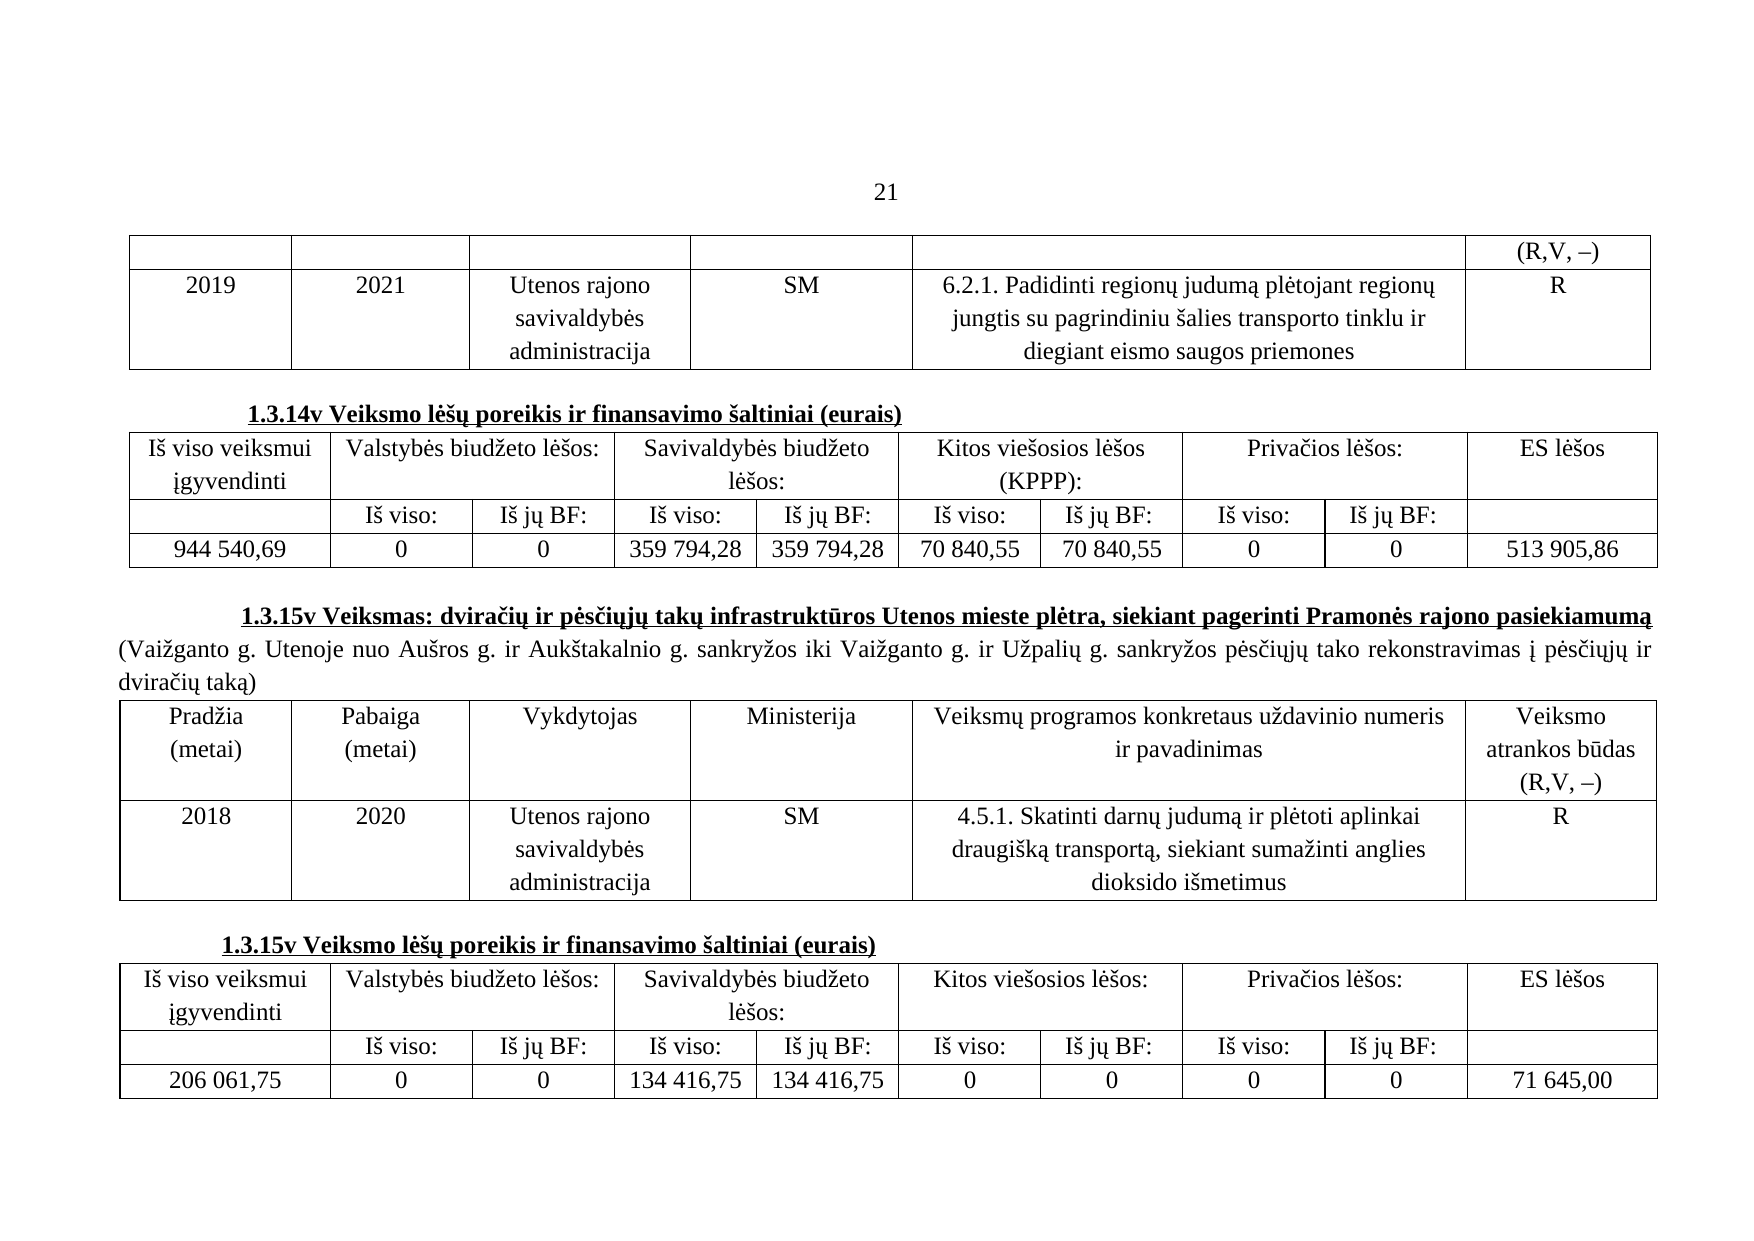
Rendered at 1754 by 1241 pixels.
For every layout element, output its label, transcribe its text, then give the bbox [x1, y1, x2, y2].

table_header Pradžia (metai) [121, 701, 291, 800]
table_cell SM [691, 270, 912, 369]
table_cell 71 645,00 [1468, 1065, 1657, 1098]
table_header Kitos viešosios lėšos (KPPP): [899, 433, 1182, 499]
table_header Valstybės biudžeto lėšos: [331, 433, 614, 499]
table_header (R,V, –) [1466, 236, 1650, 269]
table_header Pabaiga (metai) [292, 701, 469, 800]
text 1.3.15v Veiksmo lėšų poreikis ir finansavimo šaltiniai (eurais) [118, 930, 1654, 959]
table_cell Utenos rajono savivaldybės administracija [470, 270, 690, 369]
table_cell 70 840,55 [1041, 534, 1182, 567]
table_cell Iš jų BF: [757, 1031, 898, 1064]
table_cell 206 061,75 [121, 1065, 330, 1098]
table_cell [121, 1031, 330, 1064]
table_cell Iš viso: [331, 500, 472, 533]
table_header Privačios lėšos: [1183, 433, 1467, 499]
table_cell 0 [899, 1065, 1040, 1098]
table_header Savivaldybės biudžeto lėšos: [615, 964, 898, 1030]
table_cell 0 [1183, 534, 1324, 567]
table_cell Iš jų BF: [473, 500, 614, 533]
table_header Iš viso veiksmui įgyvendinti [130, 433, 330, 499]
table_header ES lėšos [1468, 433, 1657, 499]
table_cell [1468, 500, 1657, 533]
table_header [470, 236, 690, 269]
table_cell 2019 [130, 270, 291, 369]
table_cell 0 [331, 1065, 472, 1098]
table_cell Iš viso: [331, 1031, 472, 1064]
table_cell Iš viso: [899, 1031, 1040, 1064]
table_cell 944 540,69 [130, 534, 330, 567]
table_header [292, 236, 469, 269]
table_cell 0 [473, 534, 614, 567]
table_header Iš viso veiksmui įgyvendinti [121, 964, 330, 1030]
table_cell 4.5.1. Skatinti darnų judumą ir plėtoti aplinkai draugišką transportą, siekiant sumažinti anglies dioksido išmetimus [913, 801, 1465, 900]
table_cell Iš jų BF: [1041, 500, 1182, 533]
table_cell 359 794,28 [615, 534, 756, 567]
text 1.3.15v Veiksmas: dviračių ir pėsčiųjų takų infrastruktūros Utenos mieste plėtra, siekiant pagerinti Pramonės rajono pasiekiamumą (Vaižganto g. Utenoje nuo Aušros g. ir Aukštakalnio g. sankryžos iki Vaižganto g. ir Užpalių g. sankryžos pėsčiųjų tako rekonstravimas į pėsčiųjų ir dviračių taką) [118, 601, 1654, 696]
text 1.3.14v Veiksmo lėšų poreikis ir finansavimo šaltiniai (eurais) [118, 399, 1654, 427]
table_cell 2018 [121, 801, 291, 900]
table_header Privačios lėšos: [1183, 964, 1467, 1030]
table_cell 2020 [292, 801, 469, 900]
table_cell 2021 [292, 270, 469, 369]
table_cell SM [691, 801, 912, 900]
table_header Vykdytojas [470, 701, 690, 800]
table_cell Iš jų BF: [473, 1031, 614, 1064]
table_cell R [1466, 270, 1650, 369]
table_cell [130, 500, 330, 533]
table_cell Iš viso: [615, 1031, 756, 1064]
table_cell Utenos rajono savivaldybės administracija [470, 801, 690, 900]
table_cell 359 794,28 [757, 534, 898, 567]
table_cell Iš jų BF: [757, 500, 898, 533]
table_header [691, 236, 912, 269]
table_header ES lėšos [1468, 964, 1657, 1030]
table_cell [1468, 1031, 1657, 1064]
table_cell 513 905,86 [1468, 534, 1657, 567]
table_header Veiksmų programos konkretaus uždavinio numeris ir pavadinimas [913, 701, 1465, 800]
table_cell 0 [1326, 1065, 1467, 1098]
table_cell 0 [473, 1065, 614, 1098]
table_cell 0 [1041, 1065, 1182, 1098]
table_cell 70 840,55 [899, 534, 1040, 567]
table_cell Iš jų BF: [1041, 1031, 1182, 1064]
table_cell Iš jų BF: [1326, 500, 1467, 533]
table_cell R [1466, 801, 1656, 900]
table_cell Iš jų BF: [1326, 1031, 1467, 1064]
table_cell 0 [1326, 534, 1467, 567]
table_cell Iš viso: [615, 500, 756, 533]
table_cell 134 416,75 [615, 1065, 756, 1098]
table_header Valstybės biudžeto lėšos: [331, 964, 614, 1030]
table_cell Iš viso: [1183, 1031, 1324, 1064]
table_header [913, 236, 1465, 269]
table_cell 6.2.1. Padidinti regionų judumą plėtojant regionų jungtis su pagrindiniu šalies transporto tinklu ir diegiant eismo saugos priemones [913, 270, 1465, 369]
table_header [130, 236, 291, 269]
table_cell 0 [331, 534, 472, 567]
table_cell Iš viso: [1183, 500, 1324, 533]
table_header Savivaldybės biudžeto lėšos: [615, 433, 898, 499]
table_cell Iš viso: [899, 500, 1040, 533]
table_header Kitos viešosios lėšos: [899, 964, 1182, 1030]
table_cell 0 [1183, 1065, 1324, 1098]
table_header Ministerija [691, 701, 912, 800]
table_cell 134 416,75 [757, 1065, 898, 1098]
table_header Veiksmo atrankos būdas (R,V, –) [1466, 701, 1656, 800]
